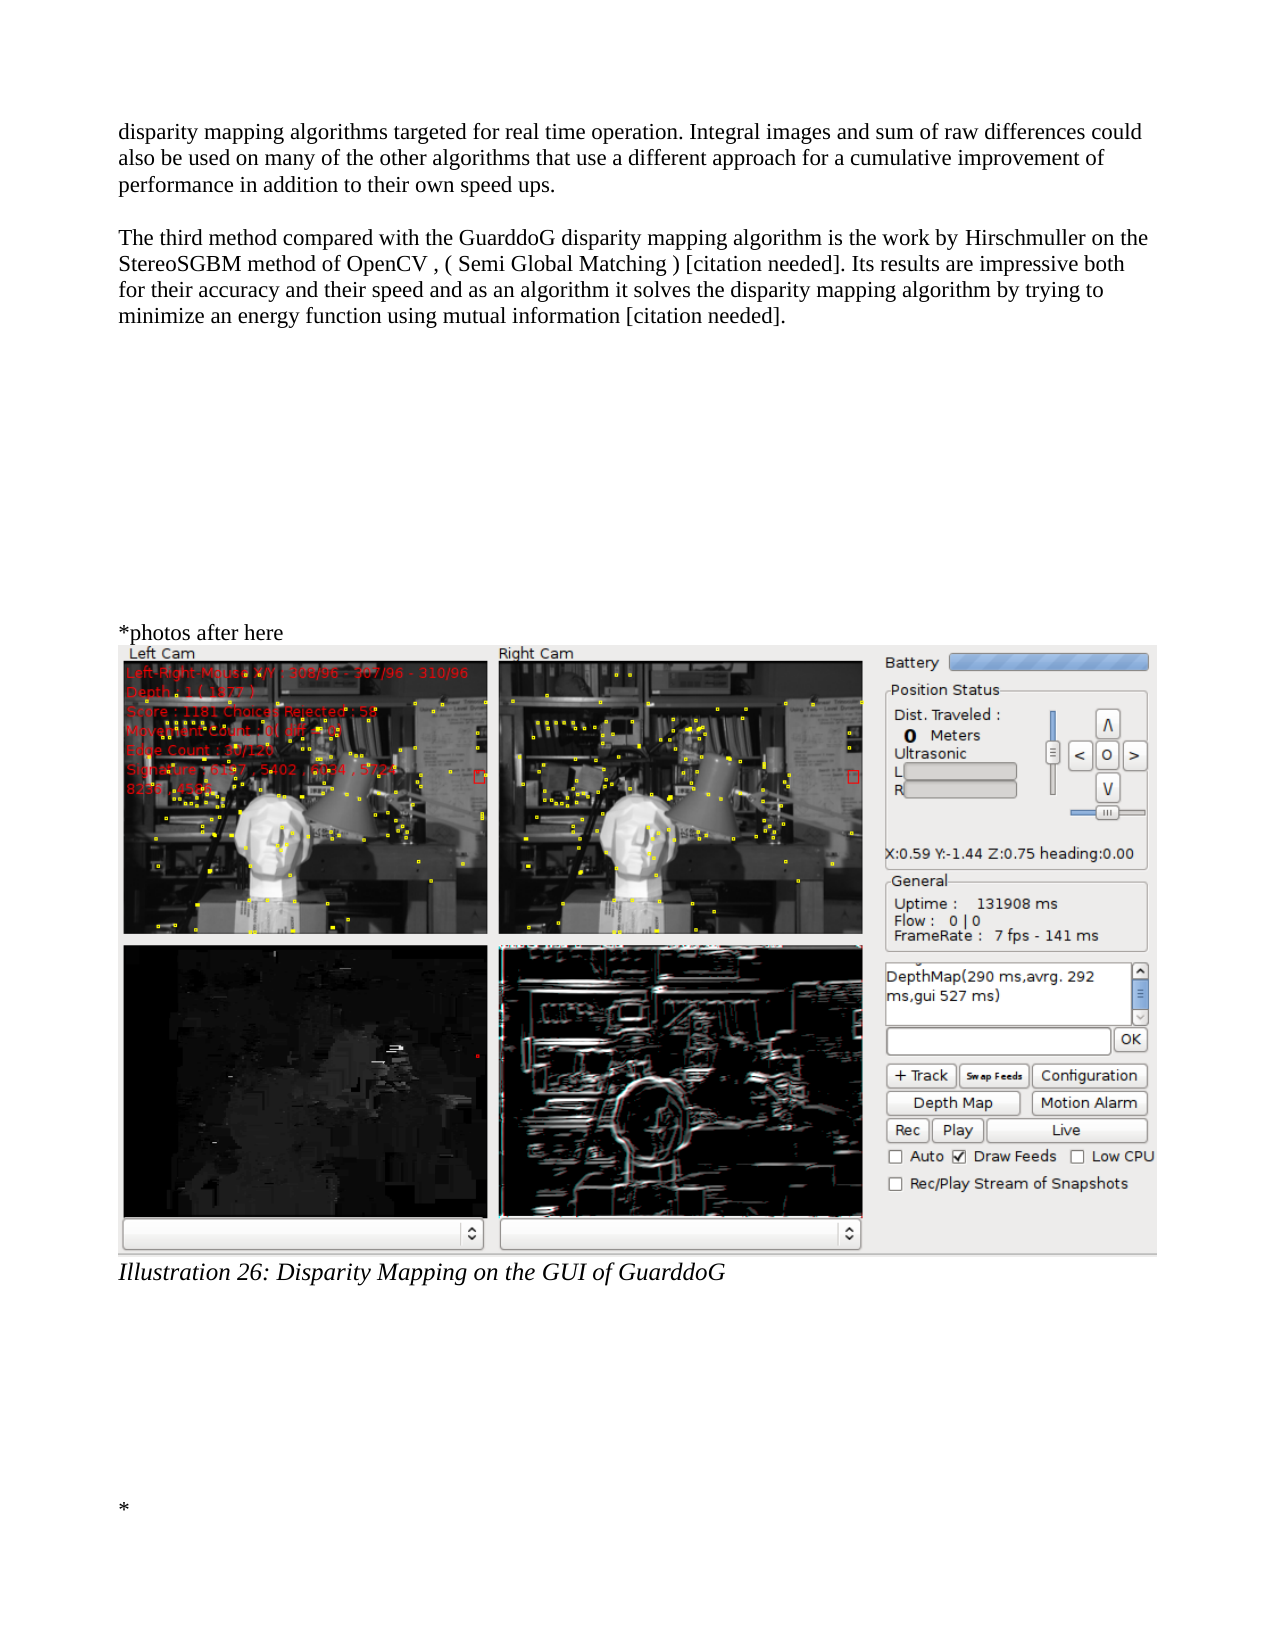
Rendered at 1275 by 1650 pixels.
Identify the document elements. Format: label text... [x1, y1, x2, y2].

picture [118, 645, 1157, 1257]
text *photos after here [118, 619, 1157, 645]
text The third method compared with the GuarddoG disparity mapping algorithm is the work by Hirschmuller on the StereoSGBM method of OpenCV , ( Semi Global Matching ) [citation needed]. Its results are impressive both for their accuracy and their speed and as an algorithm it solves the disparity mapping algorithm by trying to minimize an energy function using mutual information [citation needed]. [118, 223, 1157, 329]
text Illustration 26: Disparity Mapping on the GUI of GuarddoG [118, 1257, 1157, 1285]
text disparity mapping algorithms targeted for real time operation. Integral images and sum of raw differences could also be used on many of the other algorithms that use a different approach for a cumulative improvement of performance in addition to their own speed ups. [118, 118, 1157, 197]
text * [118, 1496, 1157, 1523]
